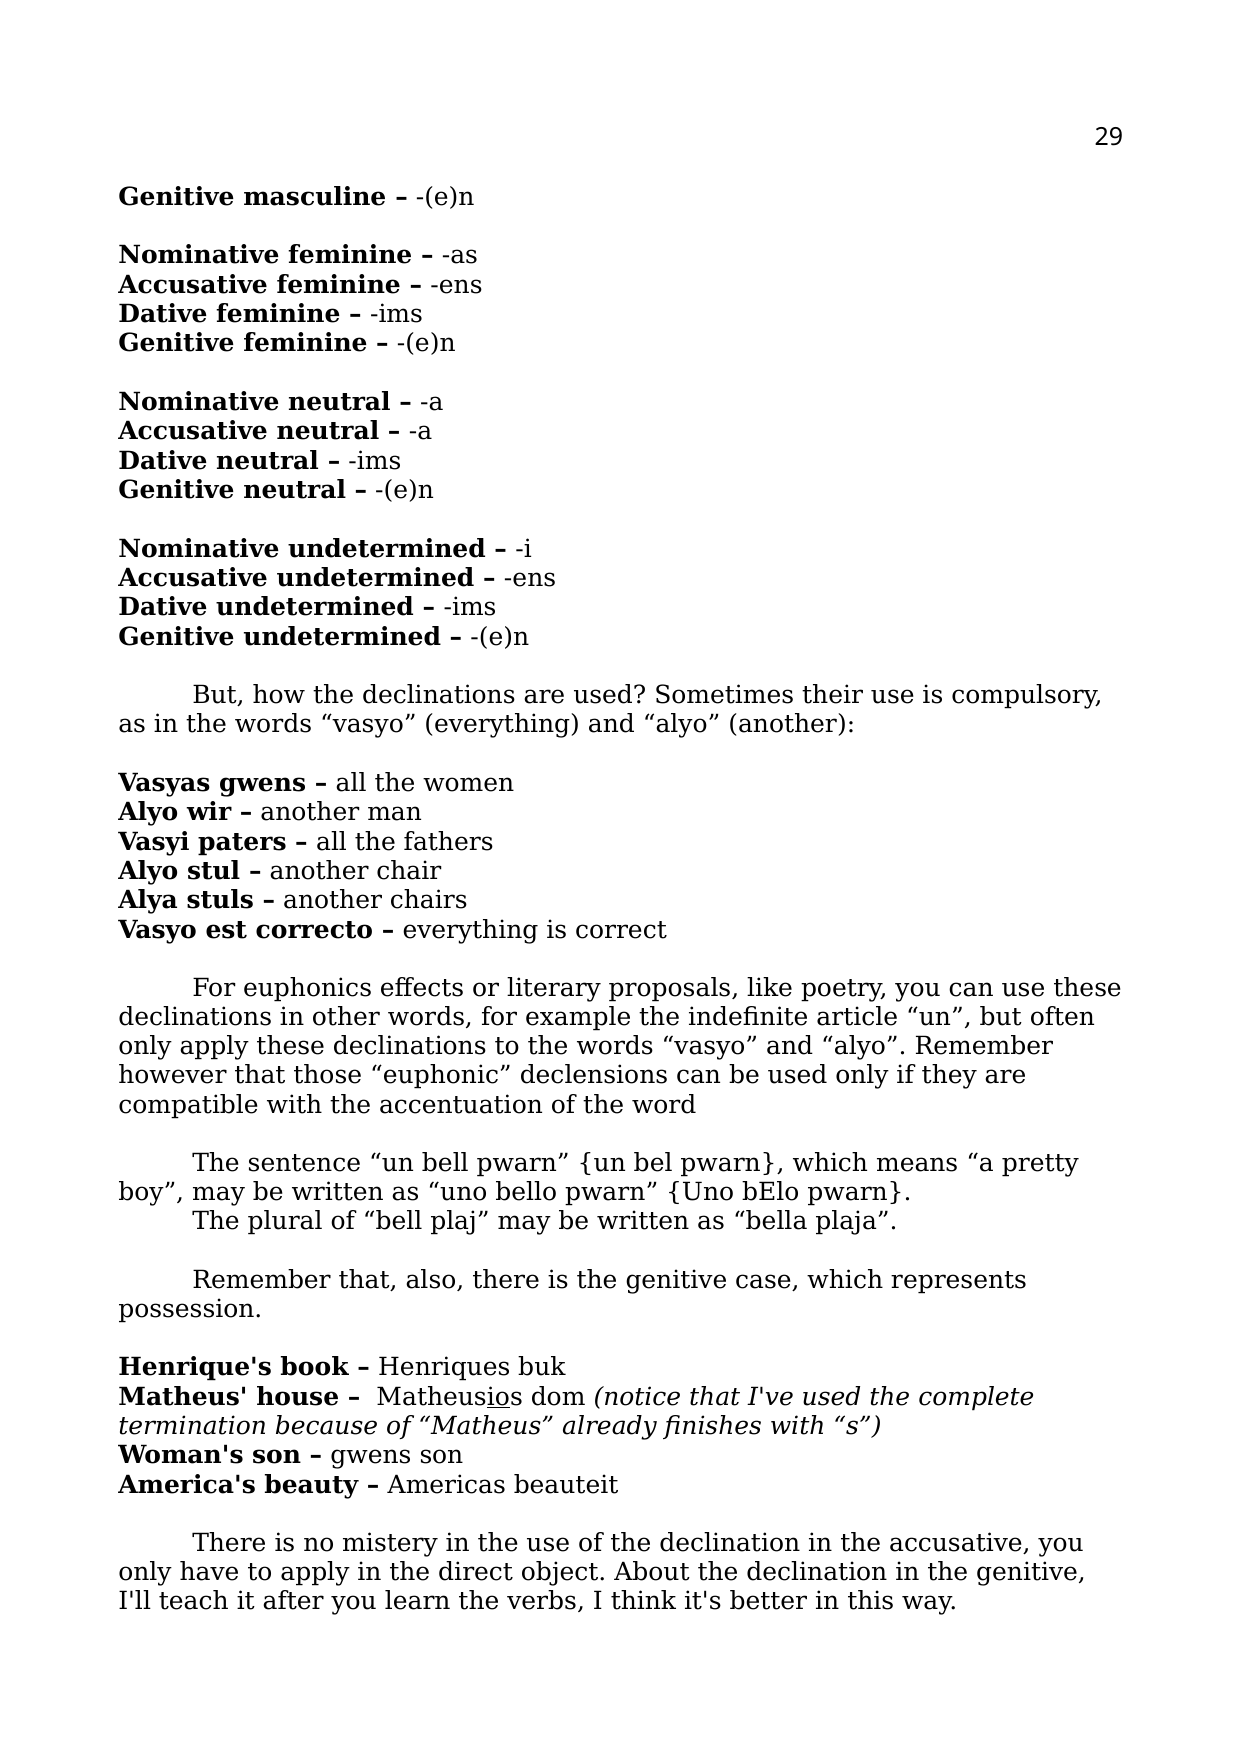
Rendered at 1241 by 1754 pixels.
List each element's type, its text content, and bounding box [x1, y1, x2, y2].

text Nominative feminine – -as [118, 240, 1123, 269]
text Dative undetermined – -ims [118, 592, 1123, 622]
text Genitive neutral – -(e)n [118, 475, 1123, 504]
text Dative neutral – -ims [118, 446, 1123, 475]
text Genitive masculine – -(e)n [118, 182, 1123, 211]
text Henrique's book – Henriques buk [118, 1352, 1123, 1382]
text Vasyo est correcto – everything is correct [118, 914, 1123, 944]
text For euphonics effects or literary proposals, like poetry, you can use these declinations in other words, for example the indefinite article “un”, but often only apply these declinations to the words “vasyo” and “alyo”. Remember however that those “euphonic” declensions can be used only if they are compatible with the accentuation of the word [118, 973, 1123, 1119]
text The sentence “un bell pwarn” {un bel pwarn}, which means “a pretty boy”, may be written as “uno bello pwarn” {Uno bElo pwarn}. [118, 1148, 1123, 1206]
text Nominative undetermined – -i [118, 533, 1123, 563]
text Remember that, also, there is the genitive case, which represents possession. [118, 1265, 1123, 1323]
text Matheus' house – Matheusios dom (notice that I've used the complete termination because of “Matheus” already finishes with “s”) [118, 1382, 1123, 1440]
text Accusative neutral – -a [118, 416, 1123, 446]
text Accusative undetermined – -ens [118, 563, 1123, 592]
text Alya stuls – another chairs [118, 885, 1123, 914]
text Vasyas gwens – all the women [118, 768, 1123, 797]
text Nominative neutral – -a [118, 387, 1123, 416]
text Woman's son – gwens son America's beauty – Americas beauteit [118, 1440, 1123, 1499]
text Alyo stul – another chair [118, 856, 1123, 885]
text Dative feminine – -ims [118, 299, 1123, 328]
text There is no mistery in the use of the declination in the accusative, you only have to apply in the direct object. About the declination in the genitive, I'll teach it after you learn the verbs, I think it's better in this way. [118, 1528, 1123, 1616]
text But, how the declinations are used? Sometimes their use is compulsory, as in the words “vasyo” (everything) and “alyo” (another): [118, 680, 1123, 738]
text Genitive undetermined – -(e)n [118, 622, 1123, 651]
text Vasyi paters – all the fathers [118, 826, 1123, 856]
text Genitive feminine – -(e)n [118, 328, 1123, 358]
text The plural of “bell plaj” may be written as “bella plaja”. [118, 1206, 1123, 1236]
text Accusative feminine – -ens [118, 269, 1123, 299]
text Alyo wir – another man [118, 797, 1123, 826]
